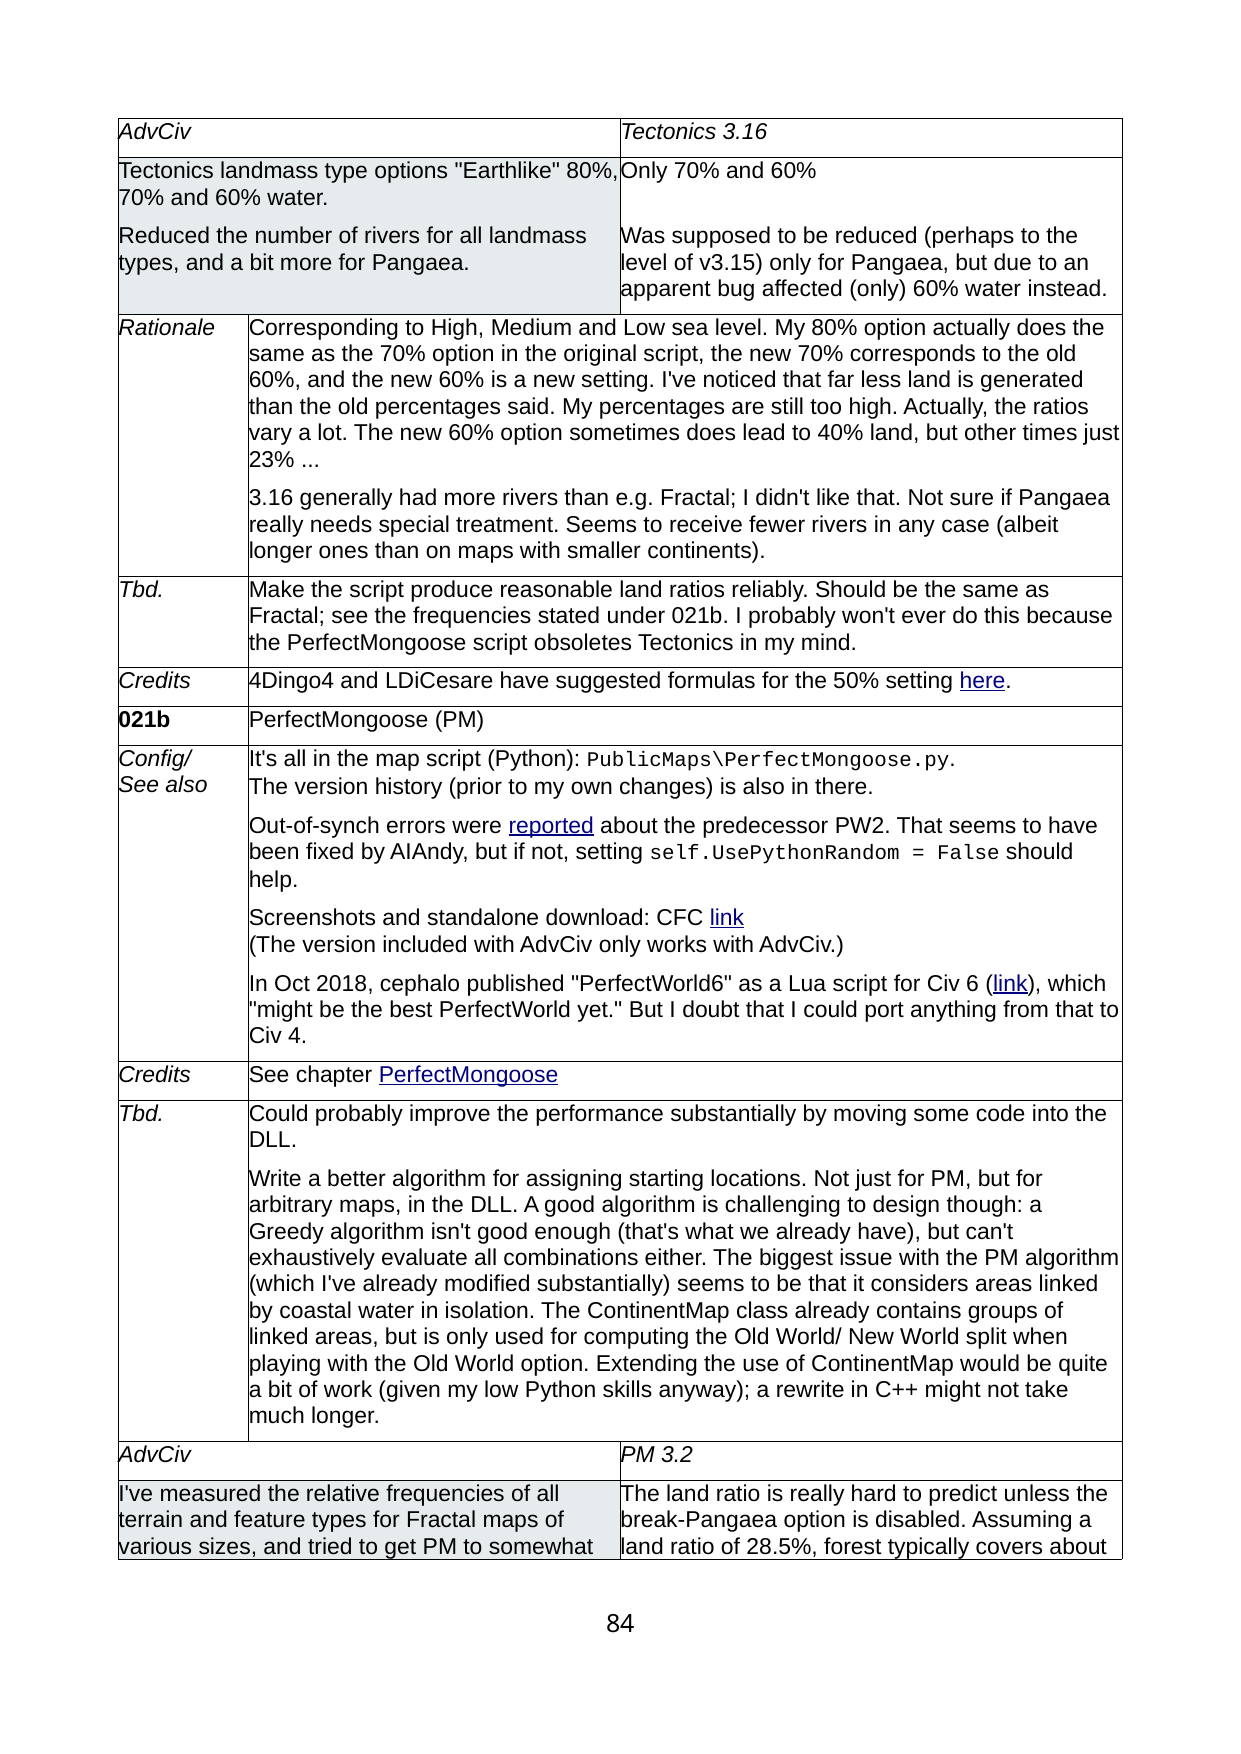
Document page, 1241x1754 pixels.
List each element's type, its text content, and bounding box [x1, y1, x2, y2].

table_cell Could probably improve the performance substantially by moving some code into the DLL. Write a better algorithm for assigning starting locations. Not just for PM, but for arbitrary maps, in the DLL. A good algorithm is challenging to design though: a Greedy algorithm isn't good enough (that's what we already have), but can't exhaustively evaluate all combinations either. The biggest issue with the PM algorithm (which I've already modified substantially) seems to be that it considers areas linked by coastal water in isolation. The ContinentMap class already contains groups of linked areas, but is only used for computing the Old World/ New World split when playing with the Old World option. Extending the use of ContinentMap would be quite a bit of work (given my low Python skills anyway); a rewrite in C++ might not take much longer. [249, 1101, 1122, 1441]
table_cell Tectonics 3.16 [621, 119, 1122, 157]
table_cell I've measured the relative frequencies of all terrain and feature types for Fractal maps of various sizes, and tried to get PM to somewhat [119, 1481, 620, 1559]
table_cell Corresponding to High, Medium and Low sea level. My 80% option actually does the same as the 70% option in the original script, the new 70% corresponds to the old 60%, and the new 60% is a new setting. I've noticed that far less land is generated than the old percentages said. My percentages are still too high. Actually, the ratios vary a lot. The new 60% option sometimes does lead to 40% land, but other times just 23% ... 3.16 generally had more rivers than e.g. Fractal; I didn't like that. Not sure if Pangaea really needs special treatment. Seems to receive fewer rivers in any case (albeit longer ones than on maps with smaller continents). [249, 315, 1122, 576]
table_cell Only 70% and 60% Was supposed to be reduced (perhaps to the level of v3.15) only for Pangaea, but due to an apparent bug affected (only) 60% water instead. [621, 158, 1122, 314]
table_cell Tectonics landmass type options "Earthlike" 80%, 70% and 60% water. Reduced the number of rivers for all landmass types, and a bit more for Pangaea. [119, 158, 620, 314]
table_cell 021b [119, 707, 248, 745]
table_cell 4Dingo4 and LDiCesare have suggested formulas for the 50% setting here. [249, 668, 1122, 706]
table_cell PM 3.2 [621, 1442, 1122, 1480]
table_cell Rationale [119, 315, 248, 576]
table_cell Credits [119, 1062, 248, 1100]
table_cell Tbd. [119, 1101, 248, 1441]
table_cell It's all in the map script (Python): PublicMaps\PerfectMongoose.py. The version history (prior to my own changes) is also in there. Out-of-synch errors were reported about the predecessor PW2. That seems to have been fixed by AIAndy, but if not, setting self.UsePythonRandom = False should help. Screenshots and standalone download: CFC link (The version included with AdvCiv only works with AdvCiv.) In Oct 2018, cephalo published "PerfectWorld6" as a Lua script for Civ 6 (link), which "might be the best PerfectWorld yet." But I doubt that I could port anything from that to Civ 4. [249, 746, 1122, 1061]
table_cell Make the script produce reasonable land ratios reliably. Should be the same as Fractal; see the frequencies stated under 021b. I probably won't ever do this because the PerfectMongoose script obsoletes Tectonics in my mind. [249, 577, 1122, 667]
table_cell AdvCiv [119, 119, 620, 157]
table_cell See chapter PerfectMongoose [249, 1062, 1122, 1100]
table_cell AdvCiv [119, 1442, 620, 1480]
table_cell Config/ See also [119, 746, 248, 1061]
table_cell Tbd. [119, 577, 248, 667]
table_cell PerfectMongoose (PM) [249, 707, 1122, 745]
table_cell The land ratio is really hard to predict unless the break-Pangaea option is disabled. Assuming a land ratio of 28.5%, forest typically covers about [621, 1481, 1122, 1559]
table_cell Credits [119, 668, 248, 706]
